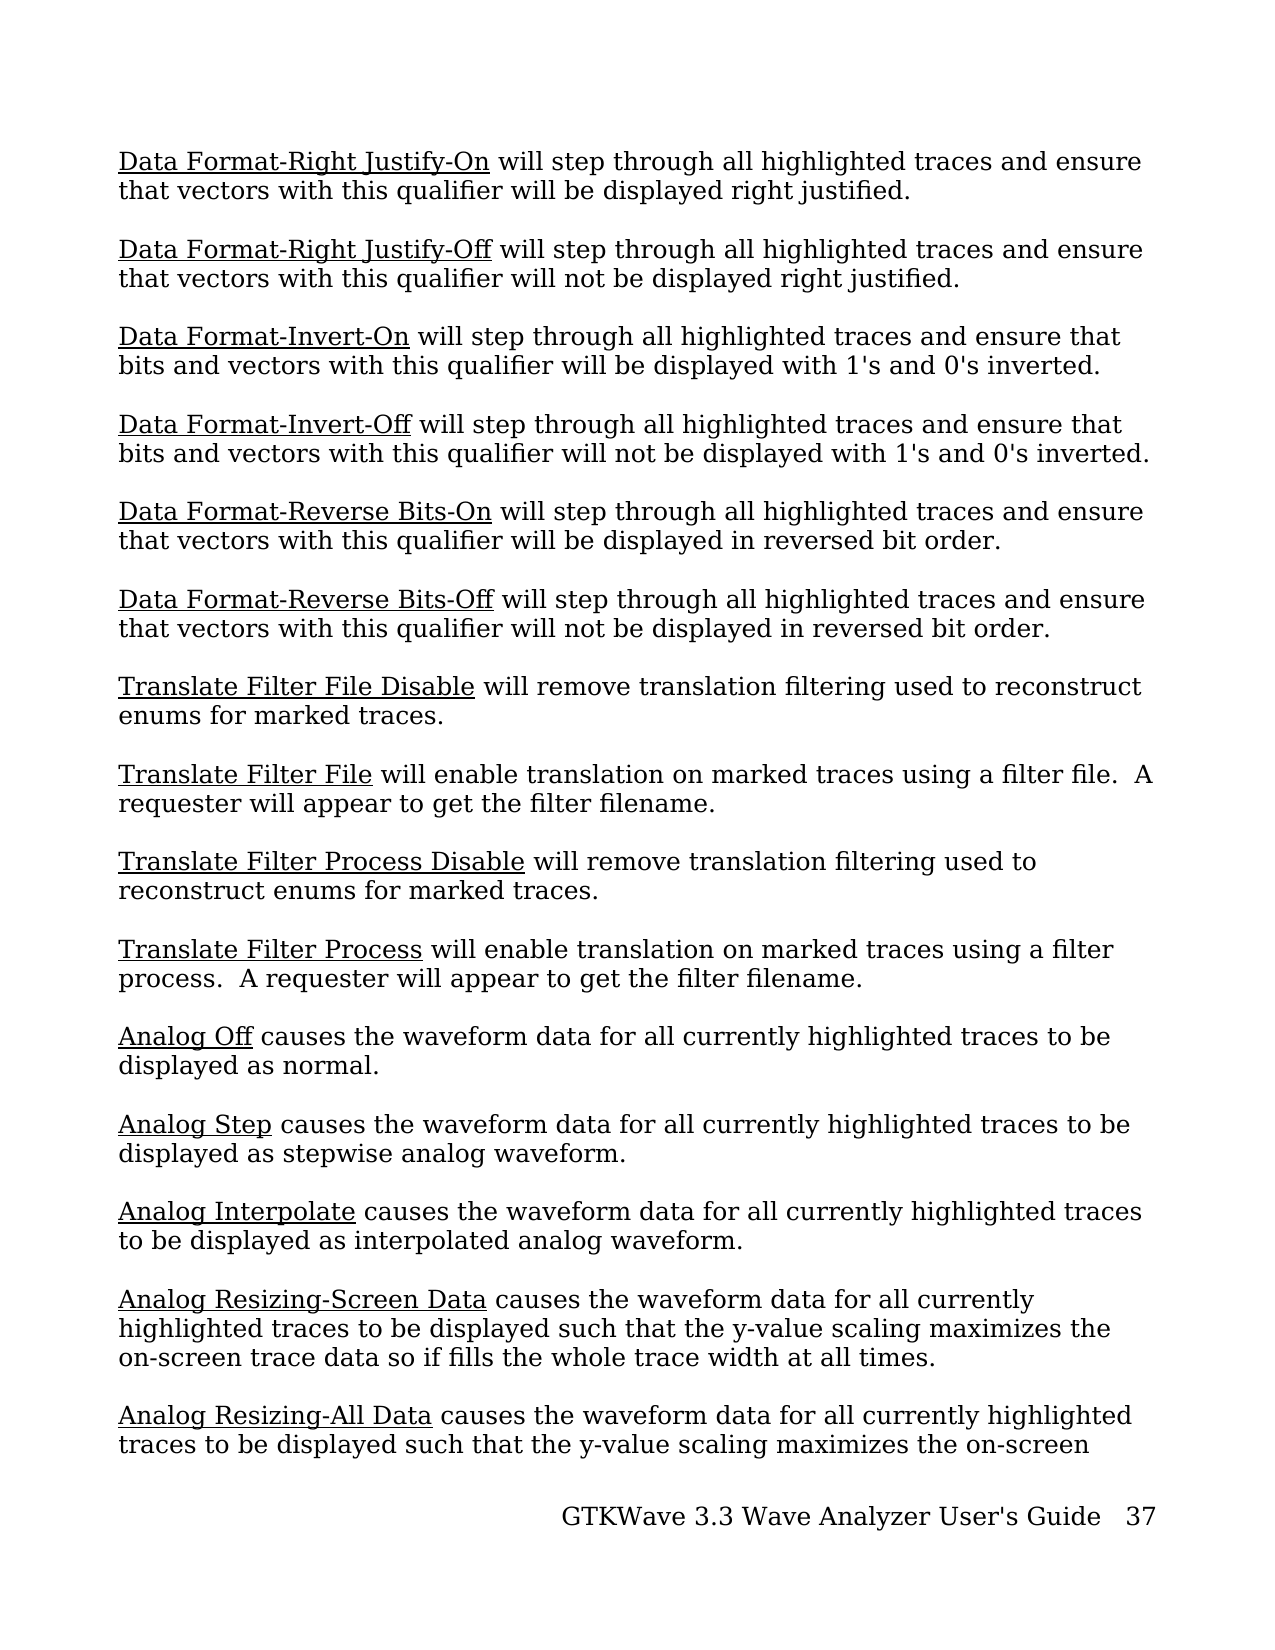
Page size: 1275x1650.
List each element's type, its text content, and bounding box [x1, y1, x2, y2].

text Analog Off causes the waveform data for all currently highlighted traces to be displayed as normal. [118, 1022, 1157, 1081]
text Data Format-Invert-On will step through all highlighted traces and ensure that bits and vectors with this qualifier will be displayed with 1's and 0's inverted. [118, 322, 1157, 381]
text Data Format-Reverse Bits-On will step through all highlighted traces and ensure that vectors with this qualifier will be displayed in reversed bit order. [118, 497, 1157, 556]
text Translate Filter File will enable translation on marked traces using a filter file. A requester will appear to get the filter filename. [118, 760, 1157, 818]
text Analog Interpolate causes the waveform data for all currently highlighted traces to be displayed as interpolated analog waveform. [118, 1197, 1157, 1256]
text Data Format-Invert-Off will step through all highlighted traces and ensure that bits and vectors with this qualifier will not be displayed with 1's and 0's inverted. [118, 410, 1157, 468]
text Analog Step causes the waveform data for all currently highlighted traces to be displayed as stepwise analog waveform. [118, 1110, 1157, 1168]
text Data Format-Right Justify-Off will step through all highlighted traces and ensure that vectors with this qualifier will not be displayed right justified. [118, 235, 1157, 293]
text Analog Resizing-Screen Data causes the waveform data for all currently highlighted traces to be displayed such that the y-value scaling maximizes the on-screen trace data so if fills the whole trace width at all times. [118, 1285, 1157, 1372]
text Analog Resizing-All Data causes the waveform data for all currently highlighted traces to be displayed such that the y-value scaling maximizes the on-screen [118, 1401, 1157, 1460]
text Data Format-Reverse Bits-Off will step through all highlighted traces and ensure that vectors with this qualifier will not be displayed in reversed bit order. [118, 585, 1157, 643]
text Translate Filter Process will enable translation on marked traces using a filter process. A requester will appear to get the filter filename. [118, 935, 1157, 993]
text Data Format-Right Justify-On will step through all highlighted traces and ensure that vectors with this qualifier will be displayed right justified. [118, 147, 1157, 206]
text Translate Filter Process Disable will remove translation filtering used to reconstruct enums for marked traces. [118, 847, 1157, 906]
text Translate Filter File Disable will remove translation filtering used to reconstruct enums for marked traces. [118, 672, 1157, 731]
